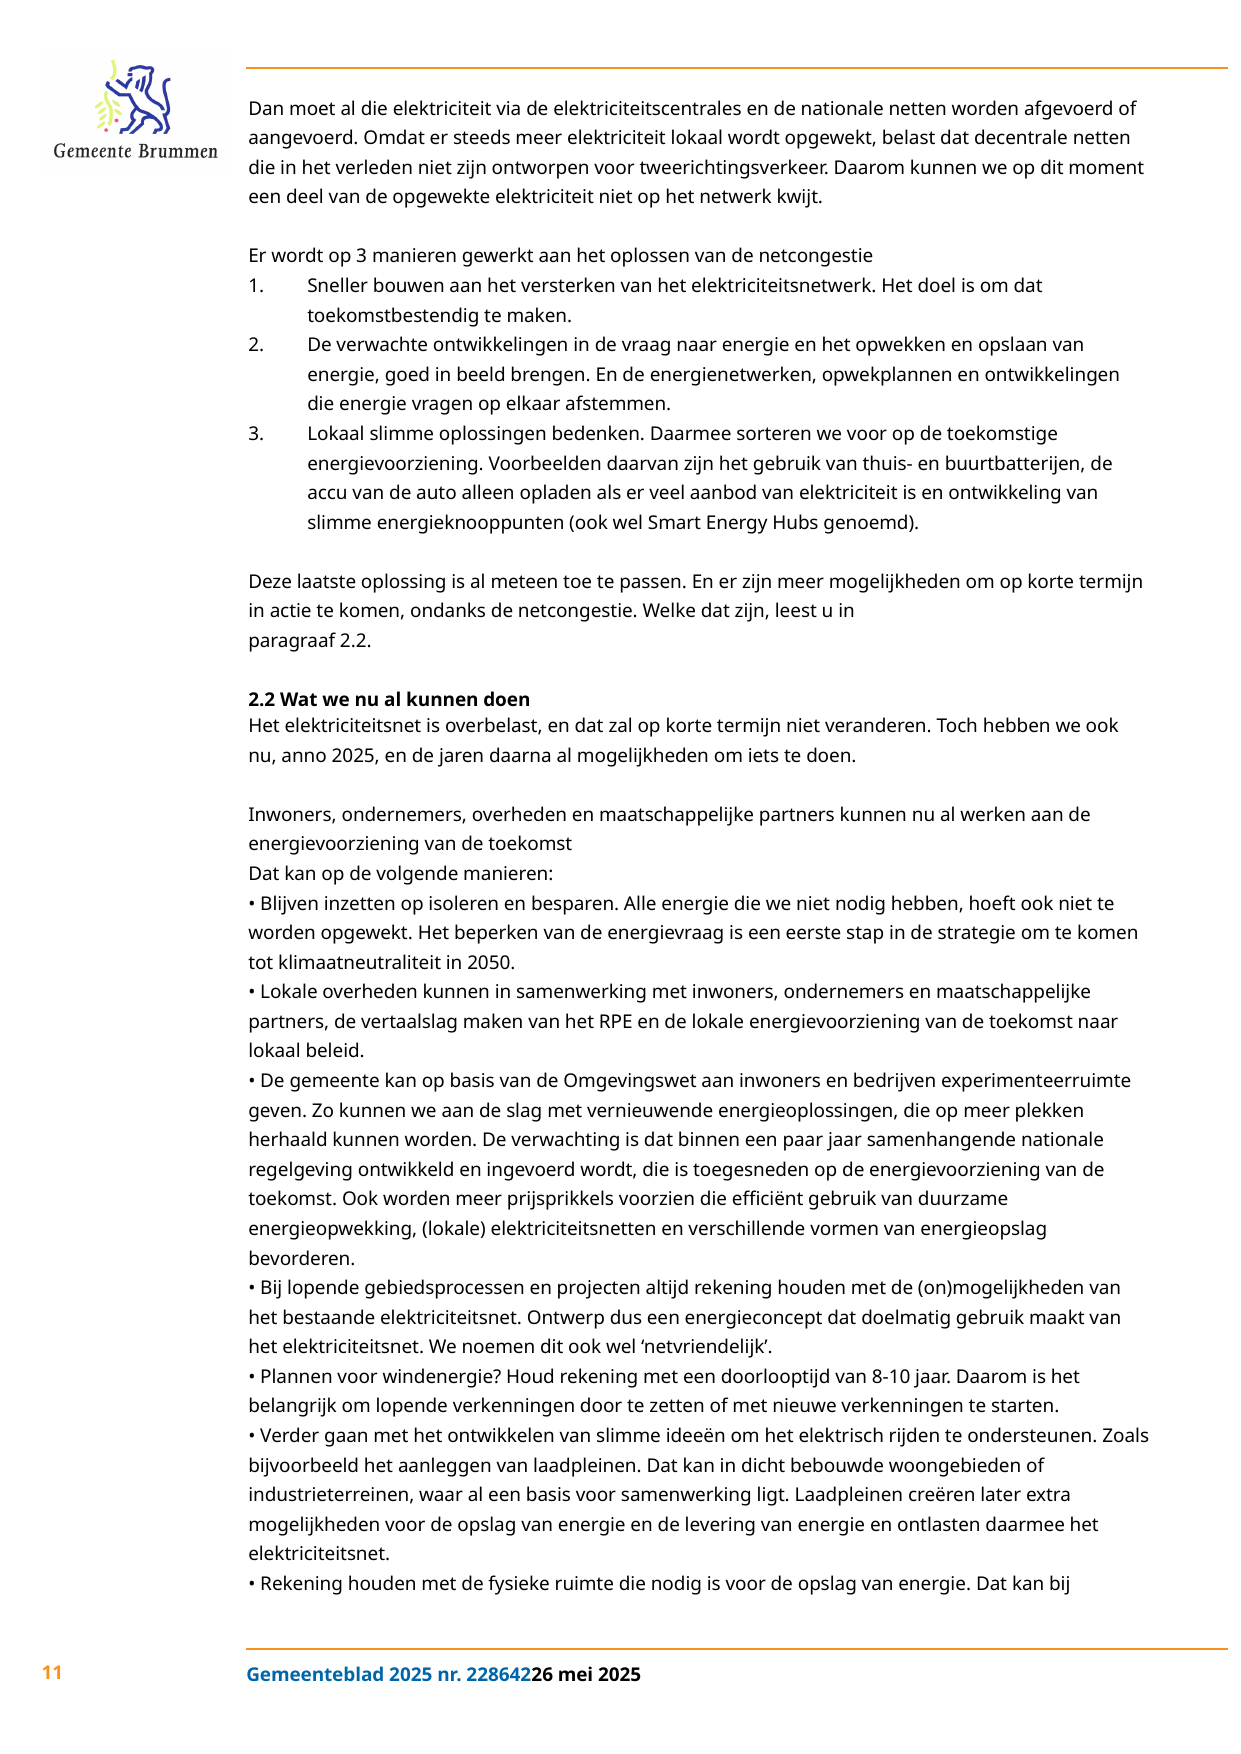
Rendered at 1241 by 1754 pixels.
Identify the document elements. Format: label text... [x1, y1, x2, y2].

text Deze laatste oplossing is al meteen toe te passen. En er zijn meer mogelijkheden om op korte termijn in actie te komen, ondanks de netcongestie. Welke dat zijn, leest u in [248, 568, 1152, 623]
picture [41, 47, 231, 172]
text • Lokale overheden kunnen in samenwerking met inwoners, ondernemers en maatschappelijke partners, de vertaalslag maken van het RPE en de lokale energievoorziening van de toekomst naar lokaal beleid. [248, 978, 1152, 1063]
text • Verder gaan met het ontwikkelen van slimme ideeën om het elektrisch rijden te ondersteunen. Zoals bijvoorbeeld het aanleggen van laadpleinen. Dat kan in dicht bebouwde woongebieden of industrieterreinen, waar al een basis voor samenwerking ligt. Laadpleinen creëren later extra mogelijkheden voor de opslag van energie en de levering van energie en ontlasten daarmee het elektriciteitsnet. [248, 1422, 1152, 1566]
text • De gemeente kan op basis van de Omgevingswet aan inwoners en bedrijven experimenteerruimte geven. Zo kunnen we aan de slag met vernieuwende energieoplossingen, die op meer plekken herhaald kunnen worden. De verwachting is dat binnen een paar jaar samenhangende nationale regelgeving ontwikkeld en ingevoerd wordt, die is toegesneden op de energievoorziening van de toekomst. Ook worden meer prijsprikkels voorzien die efficiënt gebruik van duurzame energieopwekking, (lokale) elektriciteitsnetten en verschillende vormen van energieopslag bevorderen. [248, 1067, 1152, 1270]
text paragraaf 2.2. [248, 627, 1152, 653]
text Het elektriciteitsnet is overbelast, en dat zal op korte termijn niet veranderen. Toch hebben we ook nu, anno 2025, en de jaren daarna al mogelijkheden om iets te doen. [248, 712, 1152, 767]
text • Blijven inzetten op isoleren en besparen. Alle energie die we niet nodig hebben, hoeft ook niet te worden opgewekt. Het beperken van de energievraag is een eerste stap in de strategie om te komen tot klimaatneutraliteit in 2050. [248, 890, 1152, 974]
text Inwoners, ondernemers, overheden en maatschappelijke partners kunnen nu al werken aan de energievoorziening van de toekomst [248, 801, 1152, 856]
text • Bij lopende gebiedsprocessen en projecten altijd rekening houden met de (on)mogelijkheden van het bestaande elektriciteitsnet. Ontwerp dus een energieconcept dat doelmatig gebruik maakt van het elektriciteitsnet. We noemen dit ook wel ‘netvriendelijk’. [248, 1274, 1152, 1359]
list De verwachte ontwikkelingen in de vraag naar energie en het opwekken en opslaan van energie, goed in beeld brengen. En de energienetwerken, opwekplannen en ontwikkelingen die energie vragen op elkaar afstemmen. [248, 331, 1152, 416]
text • Rekening houden met de fysieke ruimte die nodig is voor de opslag van energie. Dat kan bij [248, 1570, 1152, 1596]
text • Plannen voor windenergie? Houd rekening met een doorlooptijd van 8-10 jaar. Daarom is het belangrijk om lopende verkenningen door te zetten of met nieuwe verkenningen te starten. [248, 1363, 1152, 1418]
text 2.2 Wat we nu al kunnen doen [248, 686, 1152, 712]
text Dan moet al die elektriciteit via de elektriciteitscentrales en de nationale netten worden afgevoerd of aangevoerd. Omdat er steeds meer elektriciteit lokaal wordt opgewekt, belast dat decentrale netten die in het verleden niet zijn ontworpen voor tweerichtingsverkeer. Daarom kunnen we op dit moment een deel van de opgewekte elektriciteit niet op het netwerk kwijt. [248, 95, 1152, 209]
list Sneller bouwen aan het versterken van het elektriciteitsnetwerk. Het doel is om dat toekomstbestendig te maken. [248, 272, 1152, 328]
text Dat kan op de volgende manieren: [248, 860, 1152, 886]
text Er wordt op 3 manieren gewerkt aan het oplossen van de netcongestie [248, 243, 1152, 268]
list Lokaal slimme oplossingen bedenken. Daarmee sorteren we voor op de toekomstige energievoorziening. Voorbeelden daarvan zijn het gebruik van thuis- en buurtbatterijen, de accu van de auto alleen opladen als er veel aanbod van elektriciteit is en ontwikkeling van slimme energieknooppunten (ook wel Smart Energy Hubs genoemd). [248, 420, 1152, 535]
